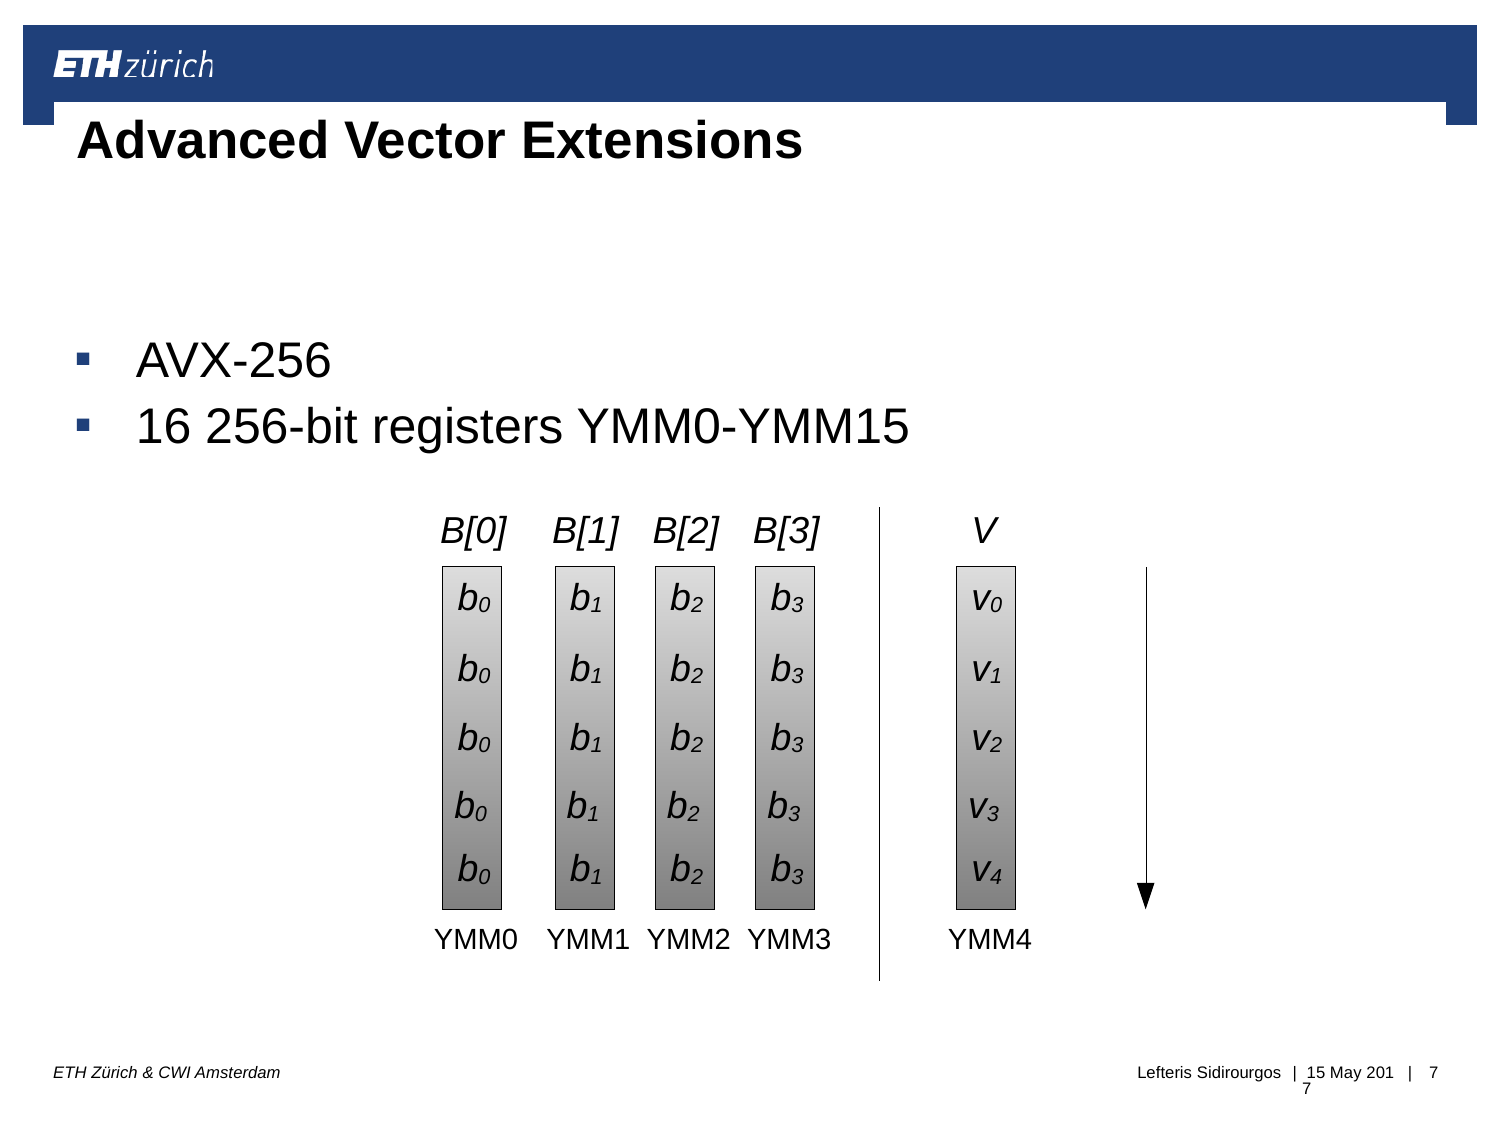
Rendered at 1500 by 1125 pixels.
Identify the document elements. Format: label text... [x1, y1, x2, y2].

text_box v2 [956, 708, 1020, 778]
text_box YMM1 [531, 915, 631, 996]
text_box b2 [655, 568, 718, 638]
text_box b3 [755, 568, 819, 638]
text_box YMM2 [631, 915, 732, 996]
text_box B[3] [738, 501, 835, 559]
text_box b2 [652, 777, 715, 847]
text_box b0 [442, 568, 506, 638]
text_box B[1] [537, 501, 634, 559]
text_box b0 [439, 777, 502, 847]
text_box b3 [755, 708, 819, 778]
text_box b2 [655, 639, 718, 708]
text_box b2 [655, 840, 718, 910]
text_box b1 [551, 777, 615, 847]
text_box v1 [956, 639, 1020, 708]
text_box b0 [442, 840, 506, 910]
list AVX-256 16 256-bit registers YMM0-YMM15 [53, 331, 1447, 1023]
text_box V [956, 501, 1012, 559]
text_box b3 [755, 840, 819, 910]
text_box v0 [956, 568, 1020, 638]
text_box B[0] [425, 501, 522, 559]
text_box b1 [555, 568, 618, 638]
text_box b1 [555, 840, 618, 910]
text_box b2 [655, 708, 718, 778]
text_box v4 [956, 840, 1020, 910]
text_box b3 [752, 777, 815, 847]
text_box b1 [555, 639, 618, 708]
text_box b3 [755, 639, 819, 708]
text_box YMM0 [419, 915, 531, 996]
text_box b1 [555, 708, 618, 778]
text_box YMM3 [732, 915, 851, 996]
text_box B[2] [637, 501, 735, 559]
text_box b0 [442, 639, 506, 708]
text_box YMM4 [933, 915, 1111, 996]
title Advanced Vector Extensions [53, 101, 1447, 262]
text_box v3 [953, 777, 1016, 847]
text_box b0 [442, 708, 506, 778]
